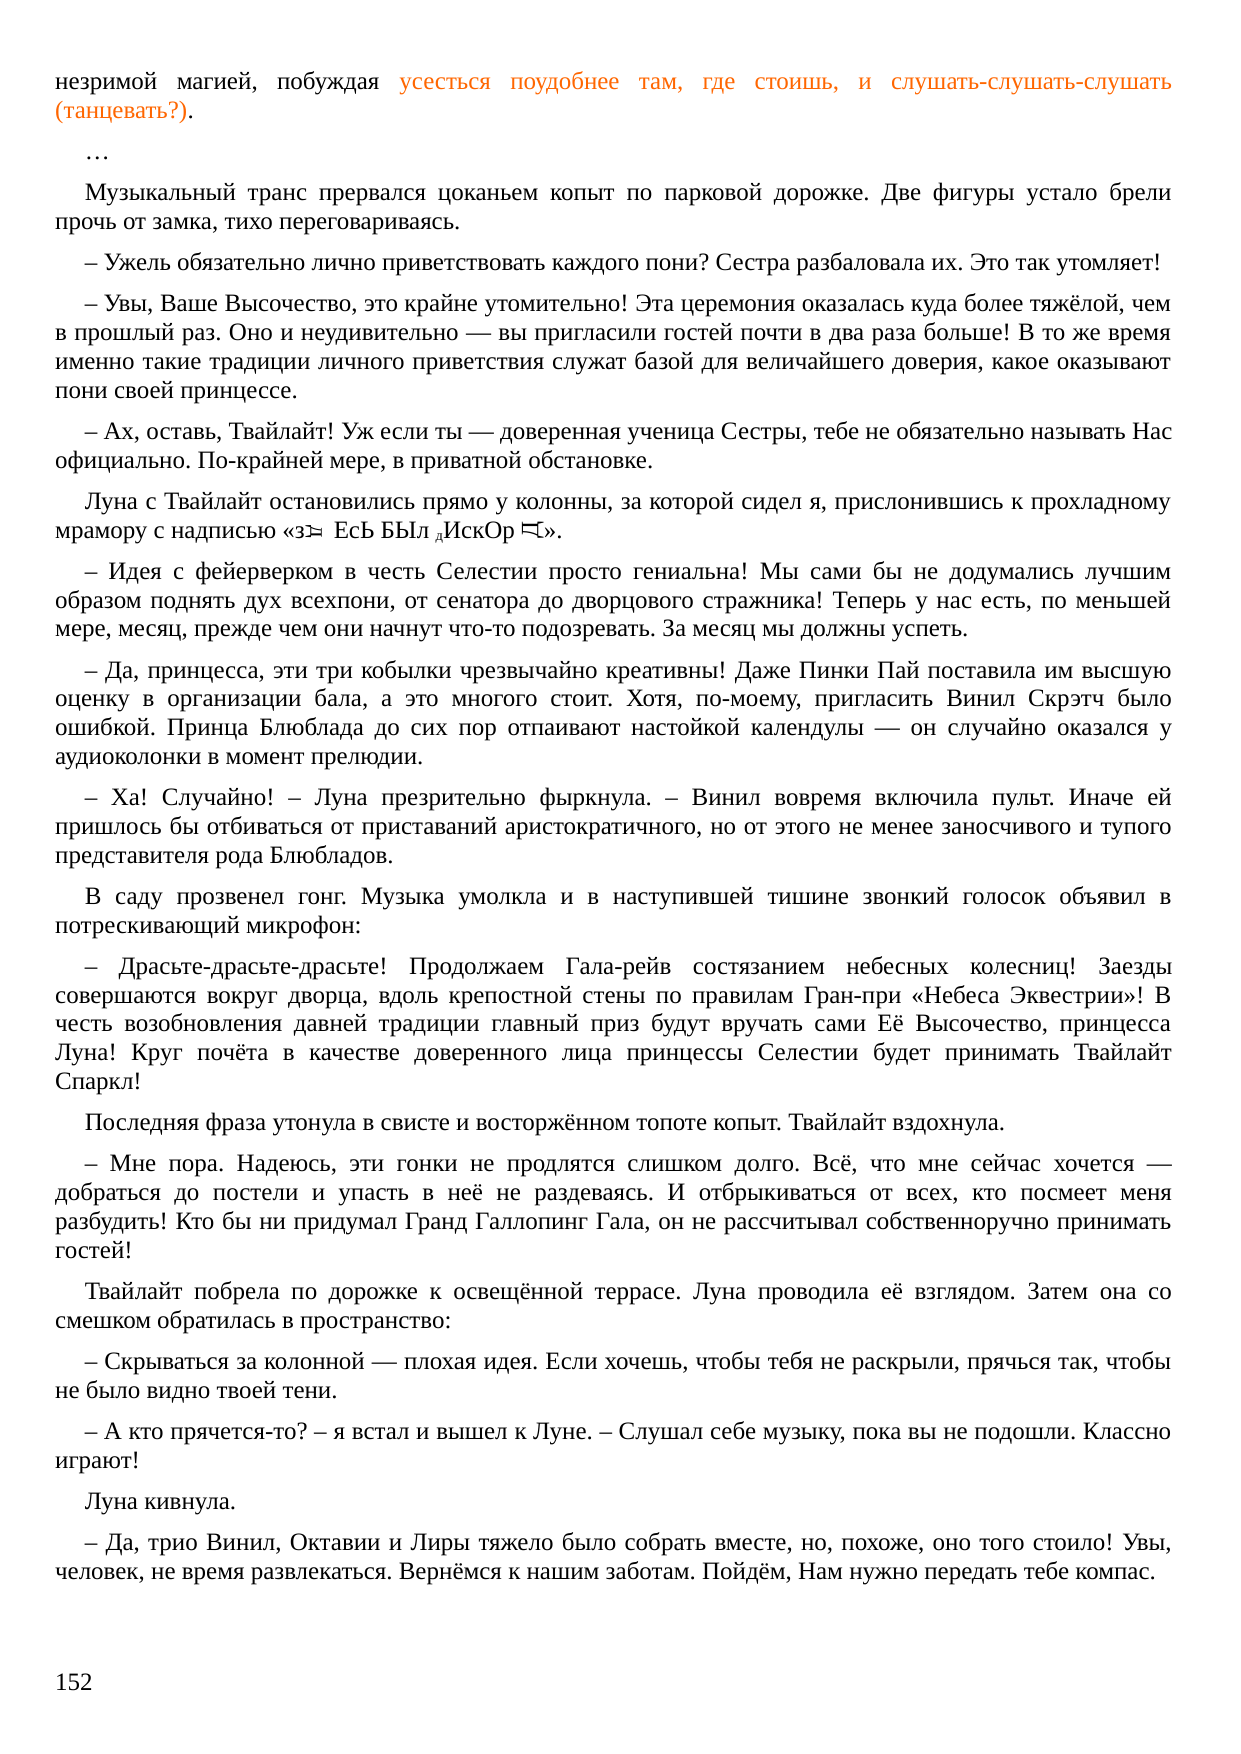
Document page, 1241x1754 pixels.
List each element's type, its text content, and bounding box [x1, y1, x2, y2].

text Луна кивнула. [55, 1486, 1173, 1515]
text Музыкальный транс прервался цоканьем копыт по парковой дорожке. Две фигуры устало брели прочь от замка, тихо переговариваясь. [55, 177, 1173, 235]
text – Ах, оставь, Твайлайт! Уж если ты — доверенная ученица Сестры, тебе не обязательно называть Нас официально. По-крайней мере, в приватной обстановке. [55, 416, 1173, 473]
text В саду прозвенел гонг. Музыка умолкла и в наступившей тишине звонкий голосок объявил в потрескивающий микрофон: [55, 881, 1173, 938]
text – Мне пора. Надеюсь, эти гонки не продлятся слишком долго. Всё, что мне сейчас хочется — добраться до постели и упасть в неё не раздеваясь. И отбрыкиваться от всех, кто посмеет меня разбудить! Кто бы ни придумал Гранд Галлопинг Гала, он не рассчитывал собственноручно принимать гостей! [55, 1148, 1173, 1263]
text Луна с Твайлайт остановились прямо у колонны, за которой сидел я, прислонившись к прохладному мрамору с надписью «здЕсЬ БЫл дИскОрД». [55, 486, 1173, 543]
text – Ха! Случайно! – Луна презрительно фыркнула. – Винил вовремя включила пульт. Иначе ей пришлось бы отбиваться от приставаний аристократичного, но от этого не менее заносчивого и тупого представителя рода Блюбладов. [55, 782, 1173, 868]
text Последняя фраза утонула в свисте и восторжённом топоте копыт. Твайлайт вздохнула. [55, 1107, 1173, 1136]
text незримой магией, побуждая усесться поудобнее там, где стоишь, и слушать-слушать-слушать (танцевать?). [55, 66, 1173, 123]
text – Идея с фейерверком в честь Селестии просто гениальна! Мы сами бы не додумались лучшим образом поднять дух всехпони, от сенатора до дворцового стражника! Теперь у нас есть, по меньшей мере, месяц, прежде чем они начнут что-то подозревать. За месяц мы должны успеть. [55, 556, 1173, 642]
text – Драсьте-драсьте-драсьте! Продолжаем Гала-рейв состязанием небесных колесниц! Заезды совершаются вокруг дворца, вдоль крепостной стены по правилам Гран-при «Небеса Эквестрии»! В честь возобновления давней традиции главный приз будут вручать сами Её Высочество, принцесса Луна! Круг почёта в качестве доверенного лица принцессы Селестии будет принимать Твайлайт Спаркл! [55, 951, 1173, 1095]
text Твайлайт побрела по дорожке к освещённой террасе. Луна проводила её взглядом. Затем она со смешком обратилась в пространство: [55, 1276, 1173, 1333]
text – А кто прячется-то? – я встал и вышел к Луне. – Слушал себе музыку, пока вы не подошли. Классно играют! [55, 1416, 1173, 1473]
text – Увы, Ваше Высочество, это крайне утомительно! Эта церемония оказалась куда более тяжёлой, чем в прошлый раз. Оно и неудивительно — вы пригласили гостей почти в два раза больше! В то же время именно такие традиции личного приветствия служат базой для величайшего доверия, какое оказывают пони своей принцессе. [55, 288, 1173, 403]
text – Ужель обязательно лично приветствовать каждого пони? Сестра разбаловала их. Это так утомляет! [55, 247, 1173, 276]
text – Да, принцесса, эти три кобылки чрезвычайно креативны! Даже Пинки Пай поставила им высшую оценку в организации бала, а это многого стоит. Хотя, по-моему, пригласить Винил Скрэтч было ошибкой. Принца Блюблада до сих пор отпаивают настойкой календулы — он случайно оказался у аудиоколонки в момент прелюдии. [55, 655, 1173, 770]
text – Скрываться за колонной — плохая идея. Если хочешь, чтобы тебя не раскрыли, прячься так, чтобы не было видно твоей тени. [55, 1346, 1173, 1403]
text … [55, 136, 1173, 165]
text – Да, трио Винил, Октавии и Лиры тяжело было собрать вместе, но, похоже, оно того стоило! Увы, человек, не время развлекаться. Вернёмся к нашим заботам. Пойдём, Нам нужно передать тебе компас. [55, 1527, 1173, 1585]
